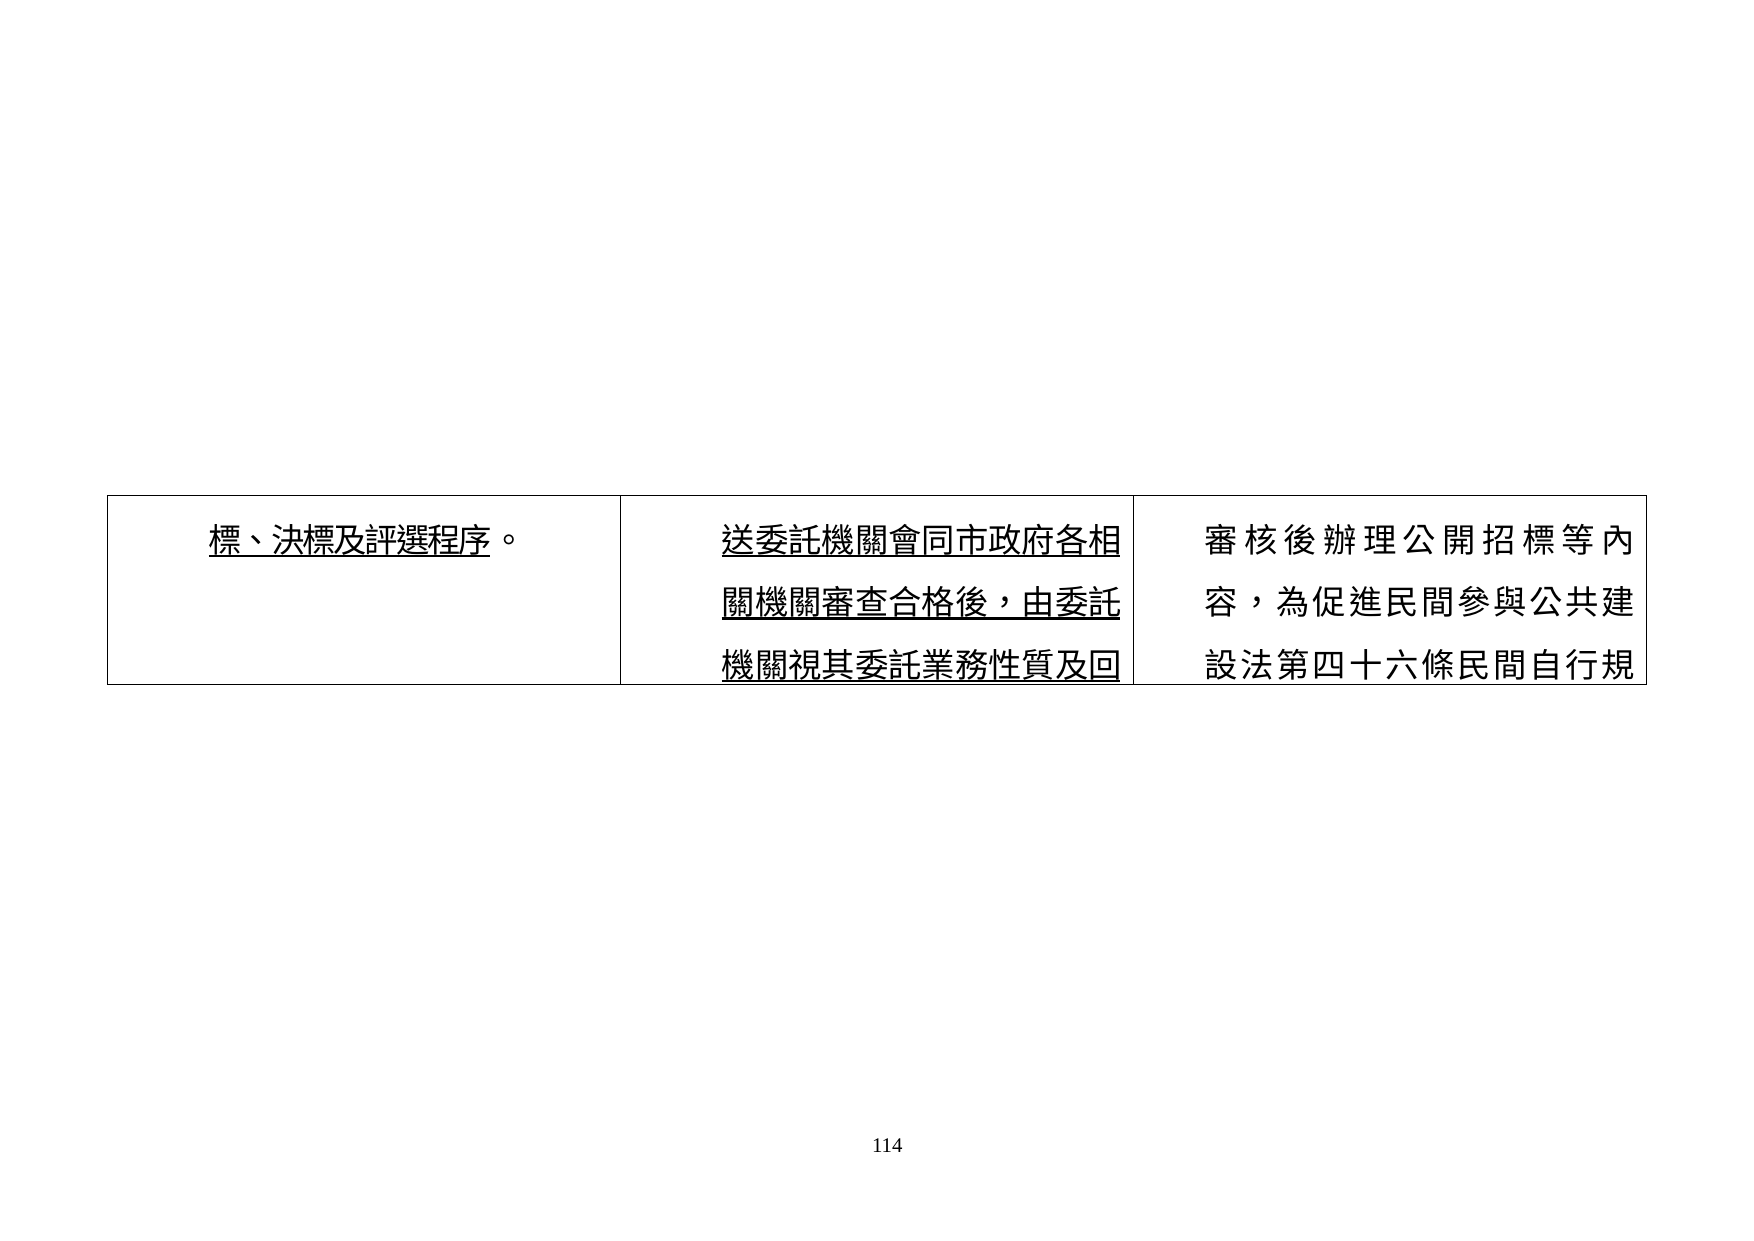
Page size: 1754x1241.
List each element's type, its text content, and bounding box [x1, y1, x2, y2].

table_cell 審核後辦理公開招標等內容，為促進民間參與公共建設法第四十六條民間自行規 [1134, 496, 1646, 684]
table_cell 送委託機關會同市政府各相關機關審查合格後，由委託機關視其委託業務性質及回 [621, 496, 1133, 684]
table_cell 標、決標及評選程序。 [108, 496, 620, 684]
